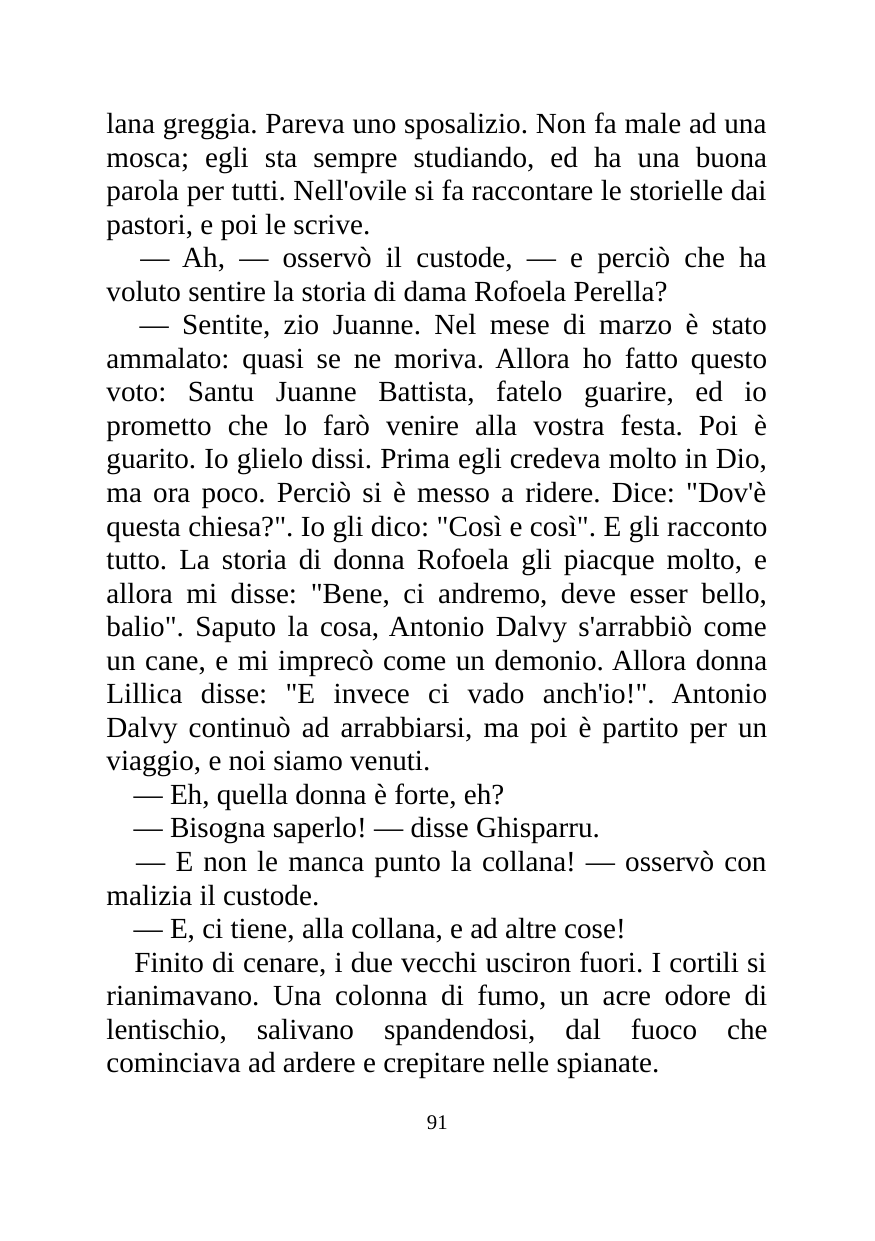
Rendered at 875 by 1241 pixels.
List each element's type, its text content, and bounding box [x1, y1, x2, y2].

text — Bisogna saperlo! — disse Ghisparru. [106, 811, 768, 844]
text — Sentite, zio Juanne. Nel mese di marzo è stato ammalato: quasi se ne moriva. Allora ho fatto questo voto: Santu Juanne Battista, fatelo guarire, ed io prometto che lo farò venire alla vostra festa. Poi è guarito. Io glielo dissi. Prima egli credeva molto in Dio, ma ora poco. Perciò si è messo a ridere. Dice: "Dov'è questa chiesa?". Io gli dico: "Così e così". E gli racconto tutto. La storia di donna Rofoela gli piacque molto, e allora mi disse: "Bene, ci andremo, deve esser bello, balio". Saputo la cosa, Antonio Dalvy s'arrabbiò come un cane, e mi imprecò come un demonio. Allora donna Lillica disse: "E invece ci vado anch'io!". Antonio Dalvy continuò ad arrabbiarsi, ma poi è partito per un viaggio, e noi siamo venuti. [106, 307, 768, 777]
text lana greggia. Pareva uno sposalizio. Non fa male ad una mosca; egli sta sempre studiando, ed ha una buona parola per tutti. Nell'ovile si fa raccontare le storielle dai pastori, e poi le scrive. [106, 106, 768, 240]
text — E non le manca punto la collana! — osservò con malizia il custode. [106, 844, 768, 911]
text — Ah, — osservò il custode, — e perciò che ha voluto sentire la storia di dama Rofoela Perella? [106, 240, 768, 307]
text — Eh, quella donna è forte, eh? [106, 777, 768, 811]
text Finito di cenare, i due vecchi usciron fuori. I cortili si rianimavano. Una colonna di fumo, un acre odore di lentischio, salivano spandendosi, dal fuoco che cominciava ad ardere e crepitare nelle spianate. [106, 945, 768, 1079]
text — E, ci tiene, alla collana, e ad altre cose! [106, 911, 768, 945]
